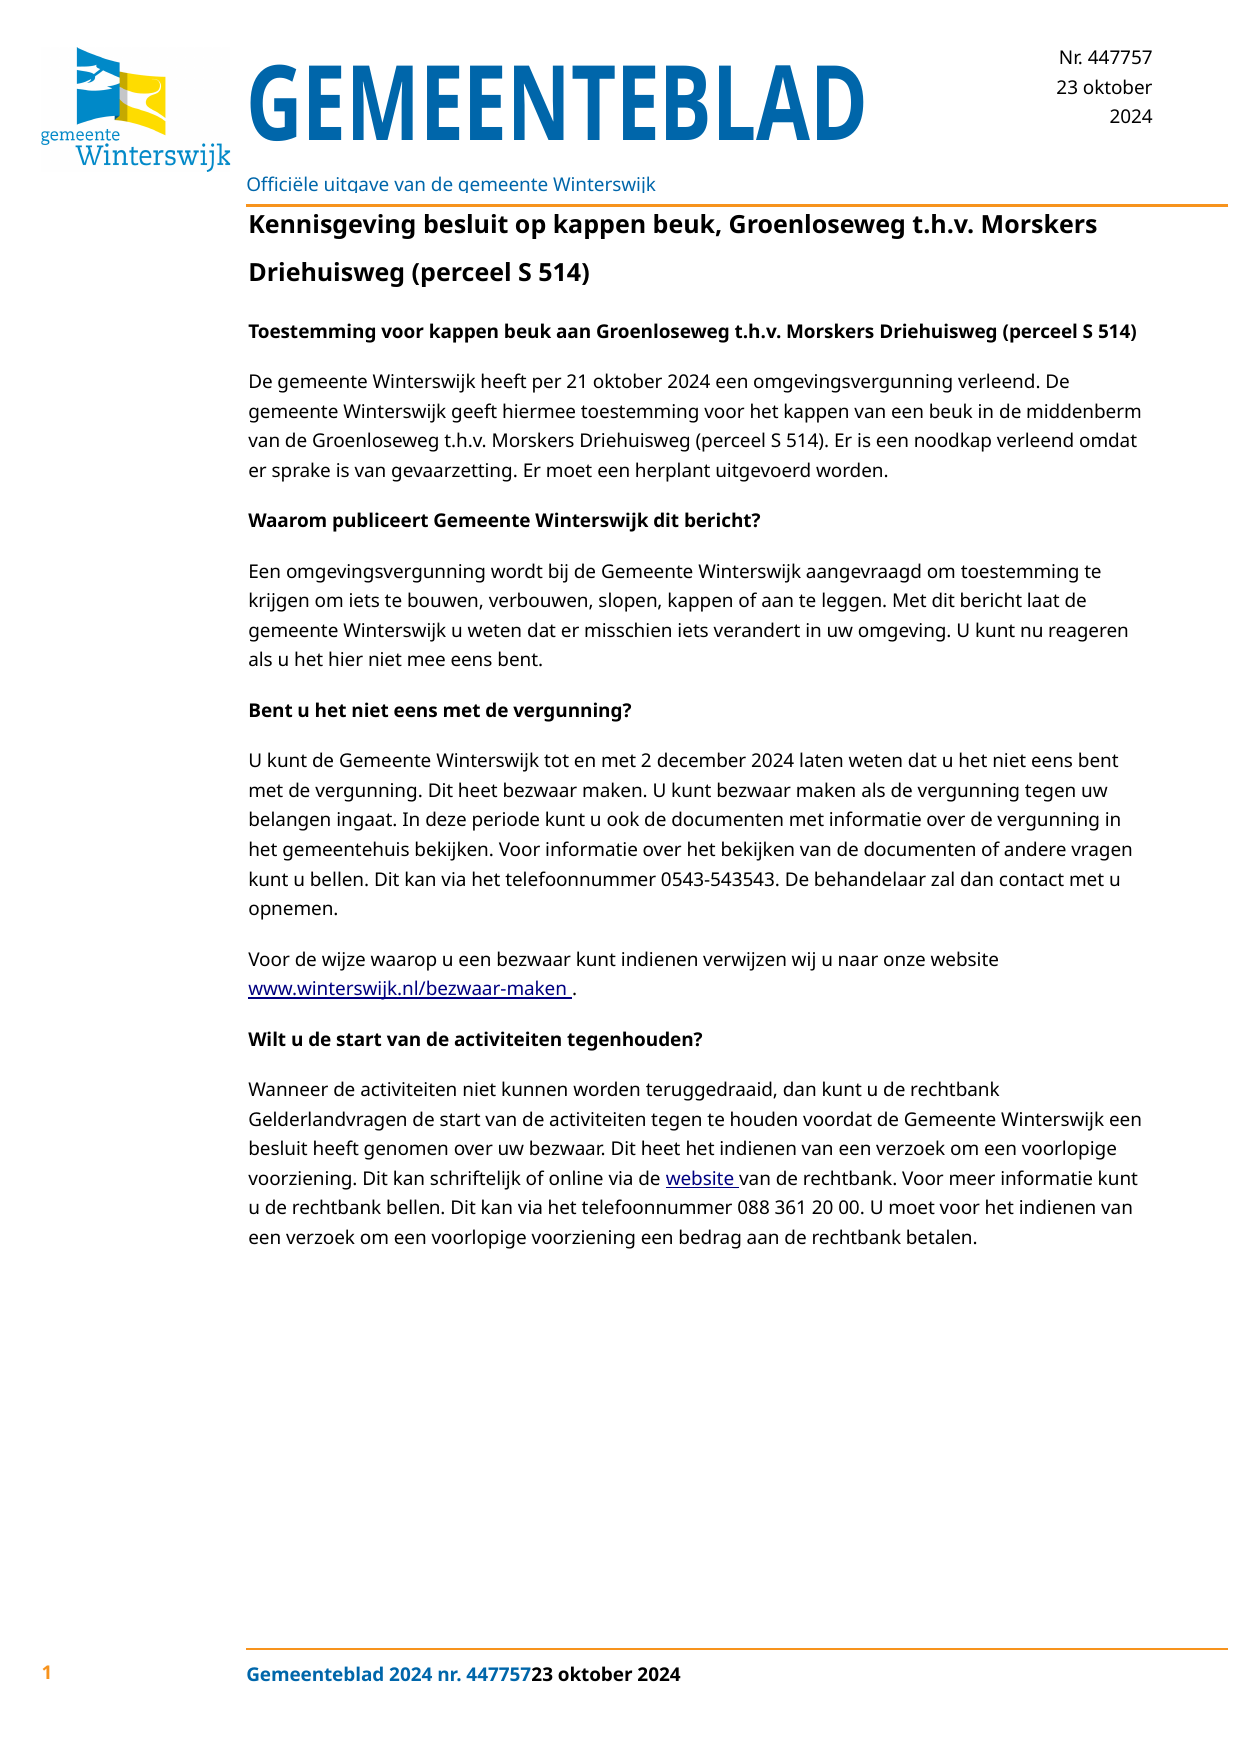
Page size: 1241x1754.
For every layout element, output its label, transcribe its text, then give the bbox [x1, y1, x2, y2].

text Voor de wijze waarop u een bezwaar kunt indienen verwijzen wij u naar onze website www.winterswijk.nl/bezwaar-maken . [248, 946, 1152, 1001]
text Toestemming voor kappen beuk aan Groenloseweg t.h.v. Morskers Driehuisweg (perceel S 514) [248, 318, 1152, 344]
text Kennisgeving besluit op kappen beuk, Groenloseweg t.h.v. Morskers Driehuisweg (perceel S 514) [248, 207, 1152, 288]
text Waarom publiceert Gemeente Winterswijk dit bericht? [248, 507, 1152, 533]
picture [225, 153, 231, 162]
text Bent u het niet eens met de vergunning? [248, 697, 1152, 723]
text De gemeente Winterswijk heeft per 21 oktober 2024 een omgevingsvergunning verleend. De gemeente Winterswijk geeft hiermee toestemming voor het kappen van een beuk in de middenberm van de Groenloseweg t.h.v. Morskers Driehuisweg (perceel S 514). Er is een noodkap verleend omdat er sprake is van gevaarzetting. Er moet een herplant uitgevoerd worden. [248, 368, 1152, 483]
text Een omgevingsvergunning wordt bij de Gemeente Winterswijk aangevraagd om toestemming te krijgen om iets te bouwen, verbouwen, slopen, kappen of aan te leggen. Met dit bericht laat de gemeente Winterswijk u weten dat er misschien iets verandert in uw omgeving. U kunt nu reageren als u het hier niet mee eens bent. [248, 558, 1152, 672]
text U kunt de Gemeente Winterswijk tot en met 2 december 2024 laten weten dat u het niet eens bent met de vergunning. Dit heet bezwaar maken. U kunt bezwaar maken als de vergunning tegen uw belangen ingaat. In deze periode kunt u ook de documenten met informatie over de vergunning in het gemeentehuis bekijken. Voor informatie over het bekijken van de documenten of andere vragen kunt u bellen. Dit kan via het telefoonnummer 0543-543543. De behandelaar zal dan contact met u opnemen. [248, 747, 1152, 921]
picture [41, 47, 231, 172]
text Wilt u de start van de activiteiten tegenhouden? [248, 1026, 1152, 1052]
text Wanneer de activiteiten niet kunnen worden teruggedraaid, dan kunt u de rechtbank Gelderlandvragen de start van de activiteiten tegen te houden voordat de Gemeente Winterswijk een besluit heeft genomen over uw bezwaar. Dit heet het indienen van een verzoek om een voorlopige voorziening. Dit kan schriftelijk of online via de website van de rechtbank. Voor meer informatie kunt u de rechtbank bellen. Dit kan via het telefoonnummer 088 361 20 00. U moet voor het indienen van een verzoek om een voorlopige voorziening een bedrag aan de rechtbank betalen. [248, 1076, 1152, 1250]
